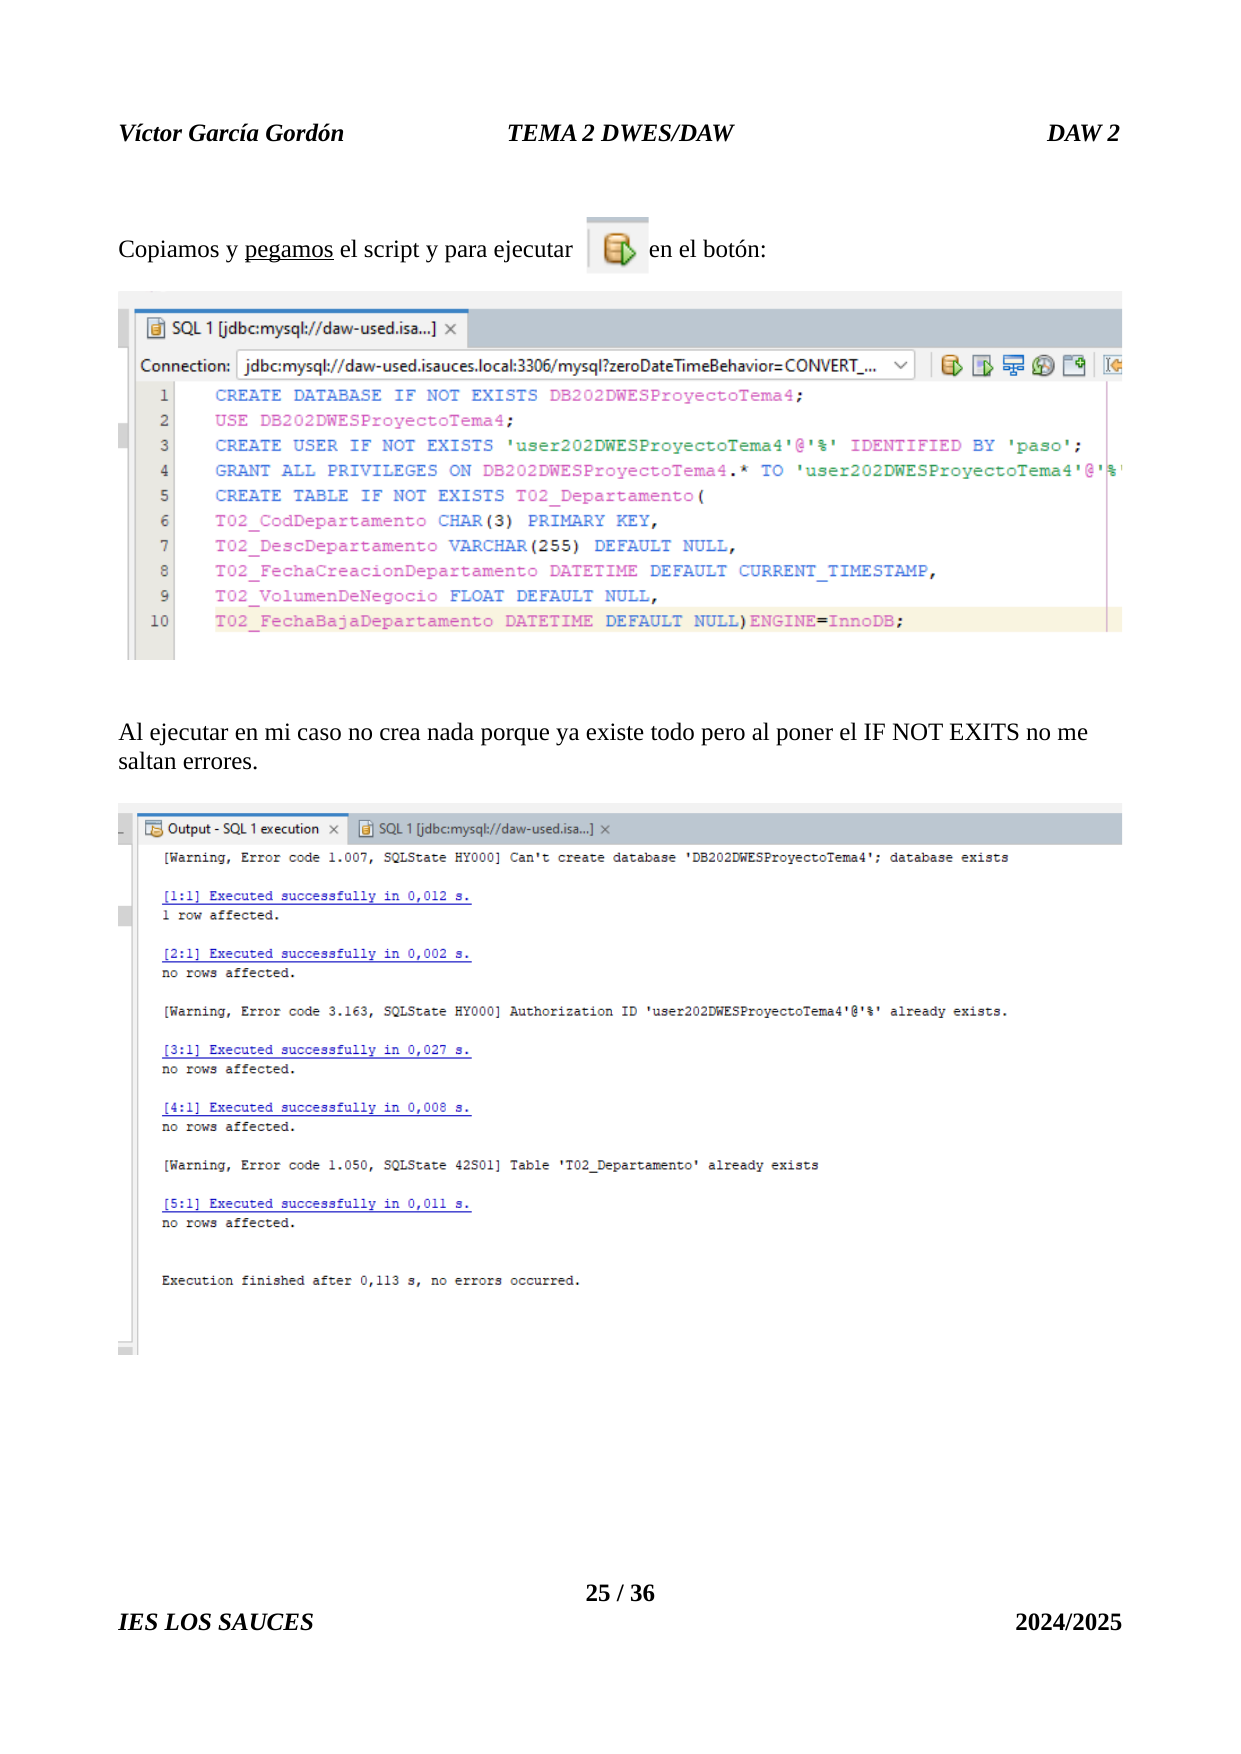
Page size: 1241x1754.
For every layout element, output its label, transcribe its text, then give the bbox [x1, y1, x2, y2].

text en el botón: [649, 234, 1122, 263]
text Al ejecutar en mi caso no crea nada porque ya existe todo pero al poner el IF NOT EXITS no me saltan errores. [118, 717, 1122, 775]
picture [586, 217, 649, 276]
picture [118, 291, 1123, 660]
text Copiamos y pegamos el script y para ejecutar [118, 234, 586, 263]
picture [118, 803, 1123, 1355]
